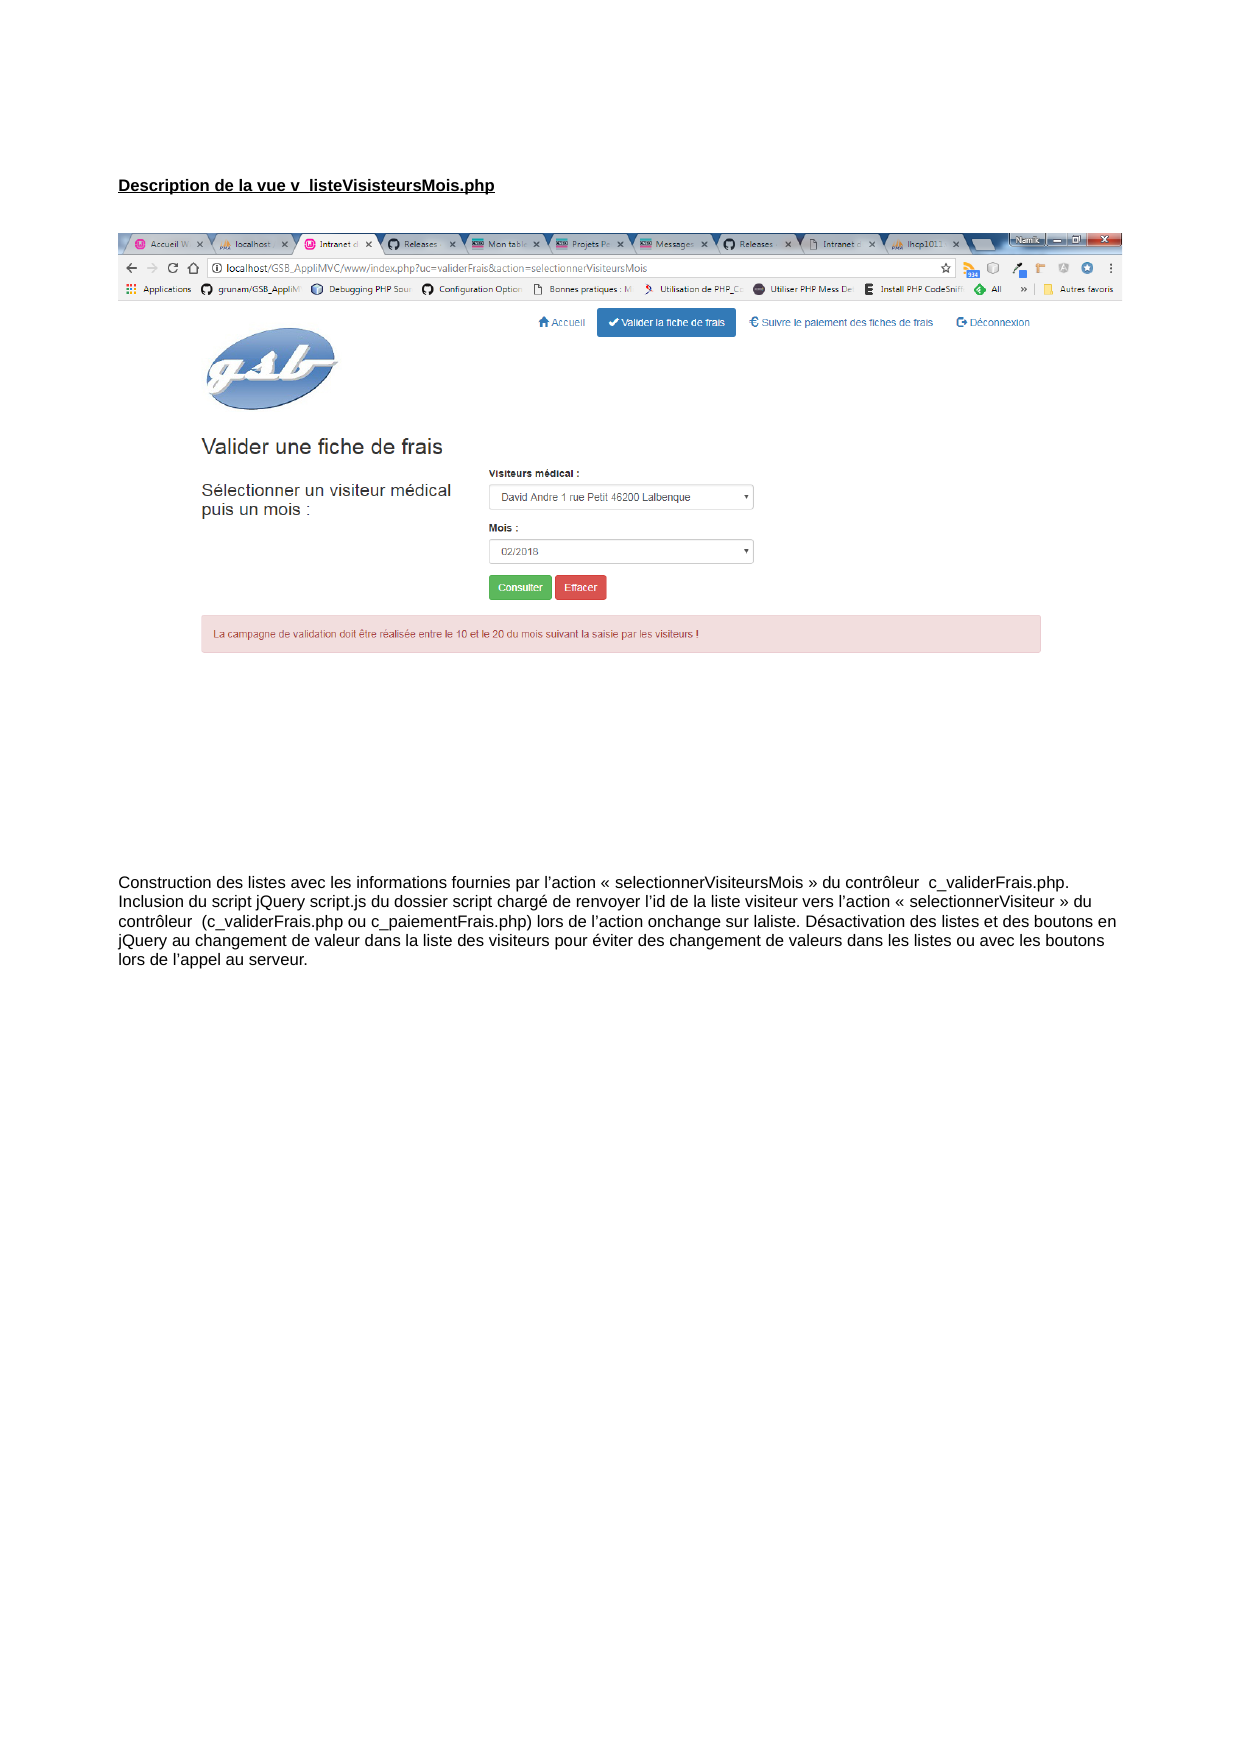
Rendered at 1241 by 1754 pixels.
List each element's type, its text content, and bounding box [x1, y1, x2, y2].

text Inclusion du script jQuery script.js du dossier script chargé de renvoyer l’id de la liste visiteur vers l’action « selectionnerVisiteur » du contrôleur (c_validerFrais.php ou c_paiementFrais.php) lors de l’action onchange sur laliste. Désactivation des listes et des boutons en jQuery au changement de valeur dans la liste des visiteurs pour éviter des changement de valeurs dans les listes ou avec les boutons lors de l’appel au serveur. [118, 892, 1122, 969]
text Construction des listes avec les informations fournies par l’action « selectionnerVisiteursMois » du contrôleur c_validerFrais.php. [118, 873, 1122, 892]
picture [118, 233, 1123, 797]
text Description de la vue v_listeVisisteursMois.php [118, 176, 1122, 195]
